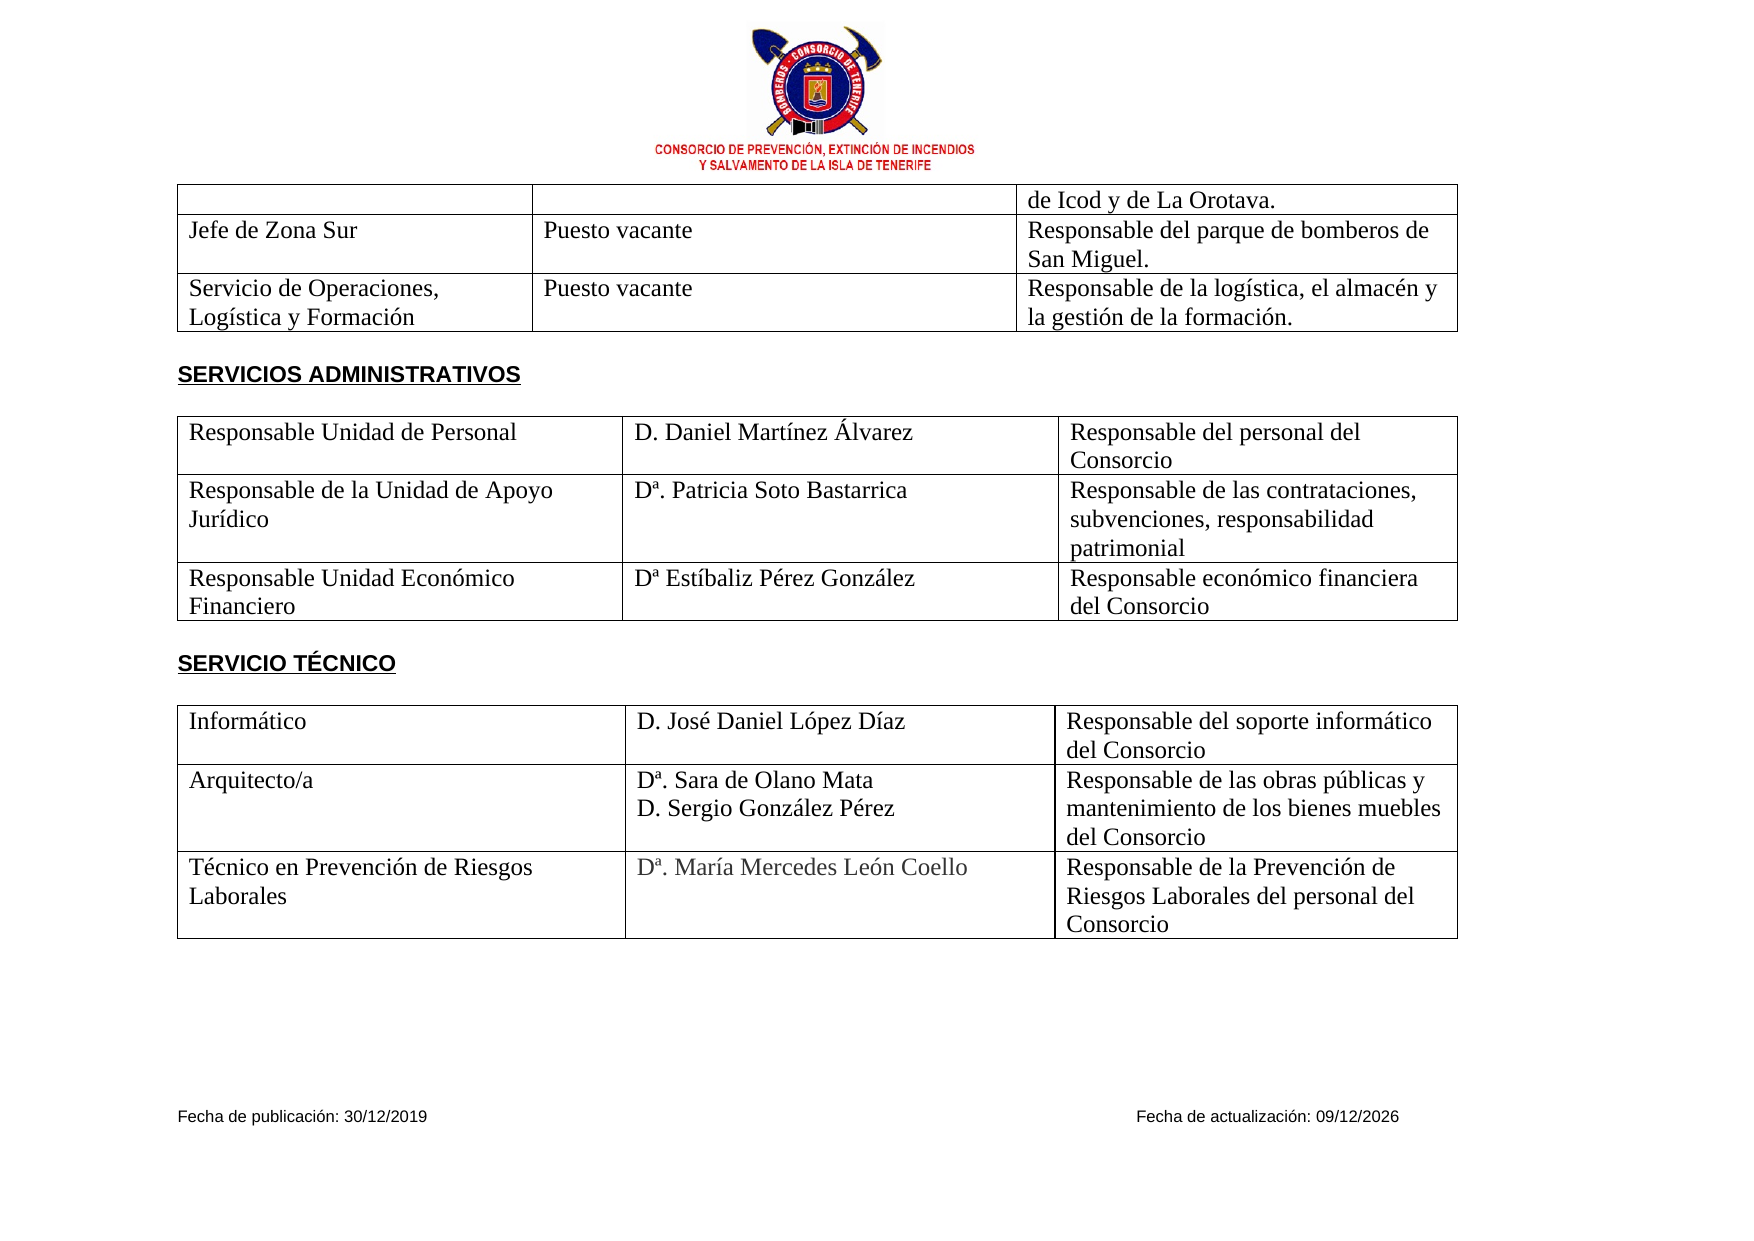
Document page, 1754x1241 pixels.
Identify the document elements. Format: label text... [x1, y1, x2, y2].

table_cell [178, 185, 532, 214]
table_cell Responsable de la Unidad de Apoyo Jurídico [178, 475, 622, 562]
table_cell Responsable económico financiera del Consorcio [1059, 563, 1457, 620]
table_cell Arquitecto/a [178, 765, 625, 851]
table_header Responsable del personal del Consorcio [1059, 417, 1457, 474]
table_cell Servicio de Operaciones, Logística y Formación [178, 274, 532, 331]
table_cell Dª. María Mercedes León Coello [626, 852, 1054, 938]
table_header Informático [178, 706, 625, 764]
table_cell Jefe de Zona Sur [178, 215, 532, 272]
table_cell Dª Estíbaliz Pérez González [623, 563, 1058, 620]
table_cell Técnico en Prevención de Riesgos Laborales [178, 852, 625, 938]
table_header Responsable Unidad de Personal [178, 417, 622, 474]
table_cell Responsable Unidad Económico Financiero [178, 563, 622, 620]
subtitle SERVICIOS ADMINISTRATIVOS [177, 361, 1459, 387]
table_cell de Icod y de La Orotava. [1017, 185, 1457, 214]
table_cell Responsable del parque de bomberos de San Miguel. [1017, 215, 1457, 272]
table_header D. Daniel Martínez Álvarez [623, 417, 1058, 474]
subtitle SERVICIO TÉCNICO [177, 650, 1459, 676]
table_cell Responsable de las contrataciones, subvenciones, responsabilidad patrimonial [1059, 475, 1457, 562]
table_cell Dª. Patricia Soto Bastarrica [623, 475, 1058, 562]
table_cell Responsable de la logística, el almacén y la gestión de la formación. [1017, 274, 1457, 331]
table_cell Puesto vacante [533, 274, 1016, 331]
table_cell Responsable de las obras públicas y mantenimiento de los bienes muebles del Consorcio [1056, 765, 1457, 851]
table_header D. José Daniel López Díaz [626, 706, 1054, 764]
table_cell Dª. Sara de Olano Mata D. Sergio González Pérez [626, 765, 1054, 851]
table_cell Puesto vacante [533, 215, 1016, 272]
table_cell [533, 185, 1016, 214]
table_cell Responsable de la Prevención de Riesgos Laborales del personal del Consorcio [1056, 852, 1457, 938]
table_header Responsable del soporte informático del Consorcio [1056, 706, 1457, 764]
